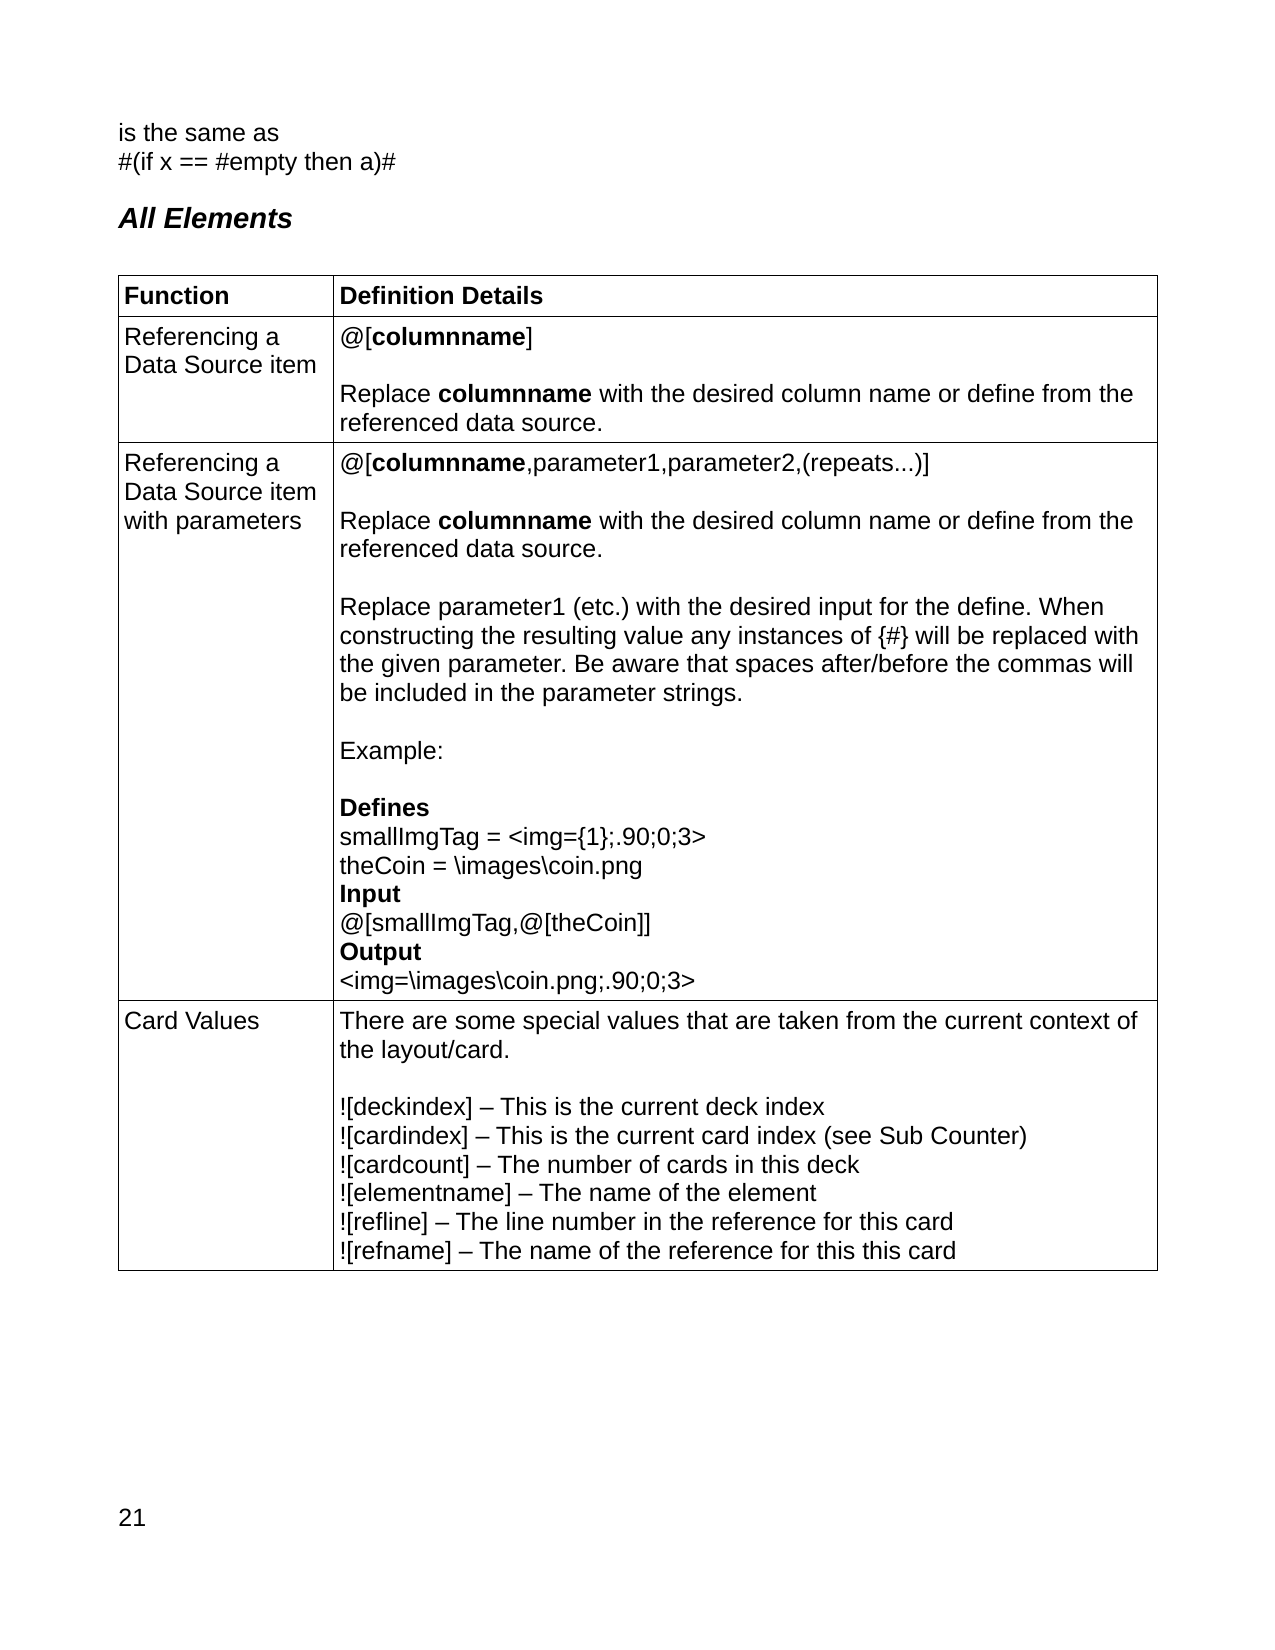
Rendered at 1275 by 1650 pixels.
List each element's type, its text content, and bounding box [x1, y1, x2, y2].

table_cell Referencing a Data Source item with parameters [119, 443, 333, 1000]
text is the same as [118, 118, 1157, 147]
table_cell @[columnname] Replace columnname with the desired column name or define from the referenced data source. [334, 317, 1157, 442]
table_cell There are some special values that are taken from the current context of the layout/card. ![deckindex] – This is the current deck index ![cardindex] – This is the current card index (see Sub Counter) ![cardcount] – The number of cards in this deck ![elementname] – The name of the element ![refline] – The line number in the reference for this card ![refname] – The name of the reference for this this card [334, 1001, 1157, 1270]
subtitle All Elements [118, 201, 1157, 234]
table_header Definition Details [334, 276, 1157, 316]
table_cell Card Values [119, 1001, 333, 1270]
table_cell @[columnname,parameter1,parameter2,(repeats...)] Replace columnname with the desired column name or define from the referenced data source. Replace parameter1 (etc.) with the desired input for the define. When constructing the resulting value any instances of {#} will be replaced with the given parameter. Be aware that spaces after/before the commas will be included in the parameter strings. Example: Defines smallImgTag = <img={1};.90;0;3> theCoin = \images\coin.png Input @[smallImgTag,@[theCoin]] Output <img=\images\coin.png;.90;0;3> [334, 443, 1157, 1000]
table_cell Referencing a Data Source item [119, 317, 333, 442]
text #(if x == #empty then a)# [118, 147, 1157, 176]
table_header Function [119, 276, 333, 316]
